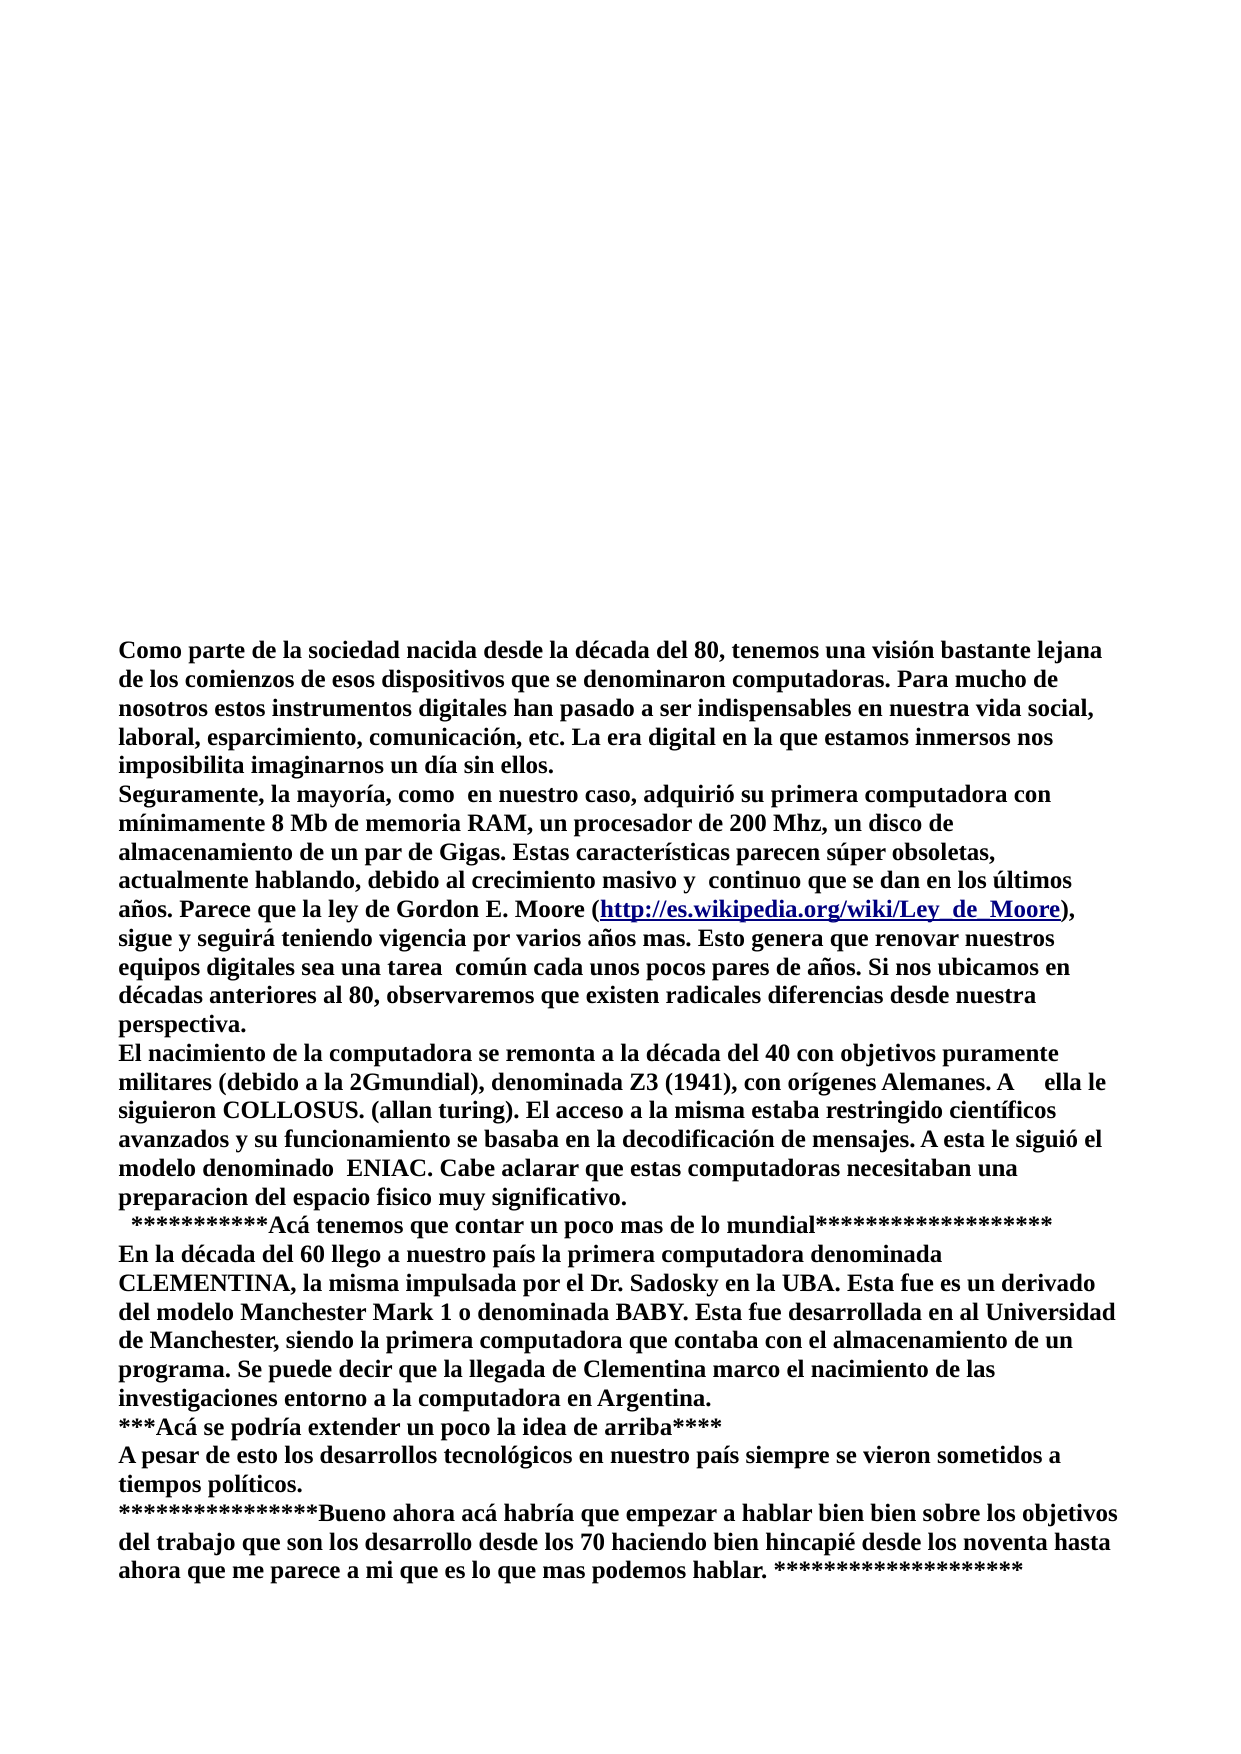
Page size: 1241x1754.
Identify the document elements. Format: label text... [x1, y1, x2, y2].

text El nacimiento de la computadora se remonta a la década del 40 con objetivos puramente militares (debido a la 2Gmundial), denominada Z3 (1941), con orígenes Alemanes. A ella le siguieron COLLOSUS. (allan turing). El acceso a la misma estaba restringido científicos avanzados y su funcionamiento se basaba en la decodificación de mensajes. A esta le siguió el modelo denominado ENIAC. Cabe aclarar que estas computadoras necesitaban una preparacion del espacio fisico muy significativo. [118, 1038, 1122, 1211]
text Como parte de la sociedad nacida desde la década del 80, tenemos una visión bastante lejana de los comienzos de esos dispositivos que se denominaron computadoras. Para mucho de nosotros estos instrumentos digitales han pasado a ser indispensables en nuestra vida social, laboral, esparcimiento, comunicación, etc. La era digital en la que estamos inmersos nos imposibilita imaginarnos un día sin ellos. [118, 636, 1122, 779]
text ****************Bueno ahora acá habría que empezar a hablar bien bien sobre los objetivos del trabajo que son los desarrollo desde los 70 haciendo bien hincapié desde los noventa hasta ahora que me parece a mi que es lo que mas podemos hablar. ******************** [118, 1498, 1122, 1584]
text ***********Acá tenemos que contar un poco mas de lo mundial******************* [118, 1211, 1122, 1239]
text Seguramente, la mayoría, como en nuestro caso, adquirió su primera computadora con mínimamente 8 Mb de memoria RAM, un procesador de 200 Mhz, un disco de almacenamiento de un par de Gigas. Estas características parecen súper obsoletas, actualmente hablando, debido al crecimiento masivo y continuo que se dan en los últimos años. Parece que la ley de Gordon E. Moore (http://es.wikipedia.org/wiki/Ley_de_Moore), sigue y seguirá teniendo vigencia por varios años mas. Esto genera que renovar nuestros equipos digitales sea una tarea común cada unos pocos pares de años. Si nos ubicamos en décadas anteriores al 80, observaremos que existen radicales diferencias desde nuestra perspectiva. [118, 779, 1122, 1038]
text A pesar de esto los desarrollos tecnológicos en nuestro país siempre se vieron sometidos a tiempos políticos. [118, 1441, 1122, 1498]
text En la década del 60 llego a nuestro país la primera computadora denominada CLEMENTINA, la misma impulsada por el Dr. Sadosky en la UBA. Esta fue es un derivado del modelo Manchester Mark 1 o denominada BABY. Esta fue desarrollada en al Universidad de Manchester, siendo la primera computadora que contaba con el almacenamiento de un programa. Se puede decir que la llegada de Clementina marco el nacimiento de las investigaciones entorno a la computadora en Argentina. [118, 1239, 1122, 1412]
text ***Acá se podría extender un poco la idea de arriba**** [118, 1412, 1122, 1441]
